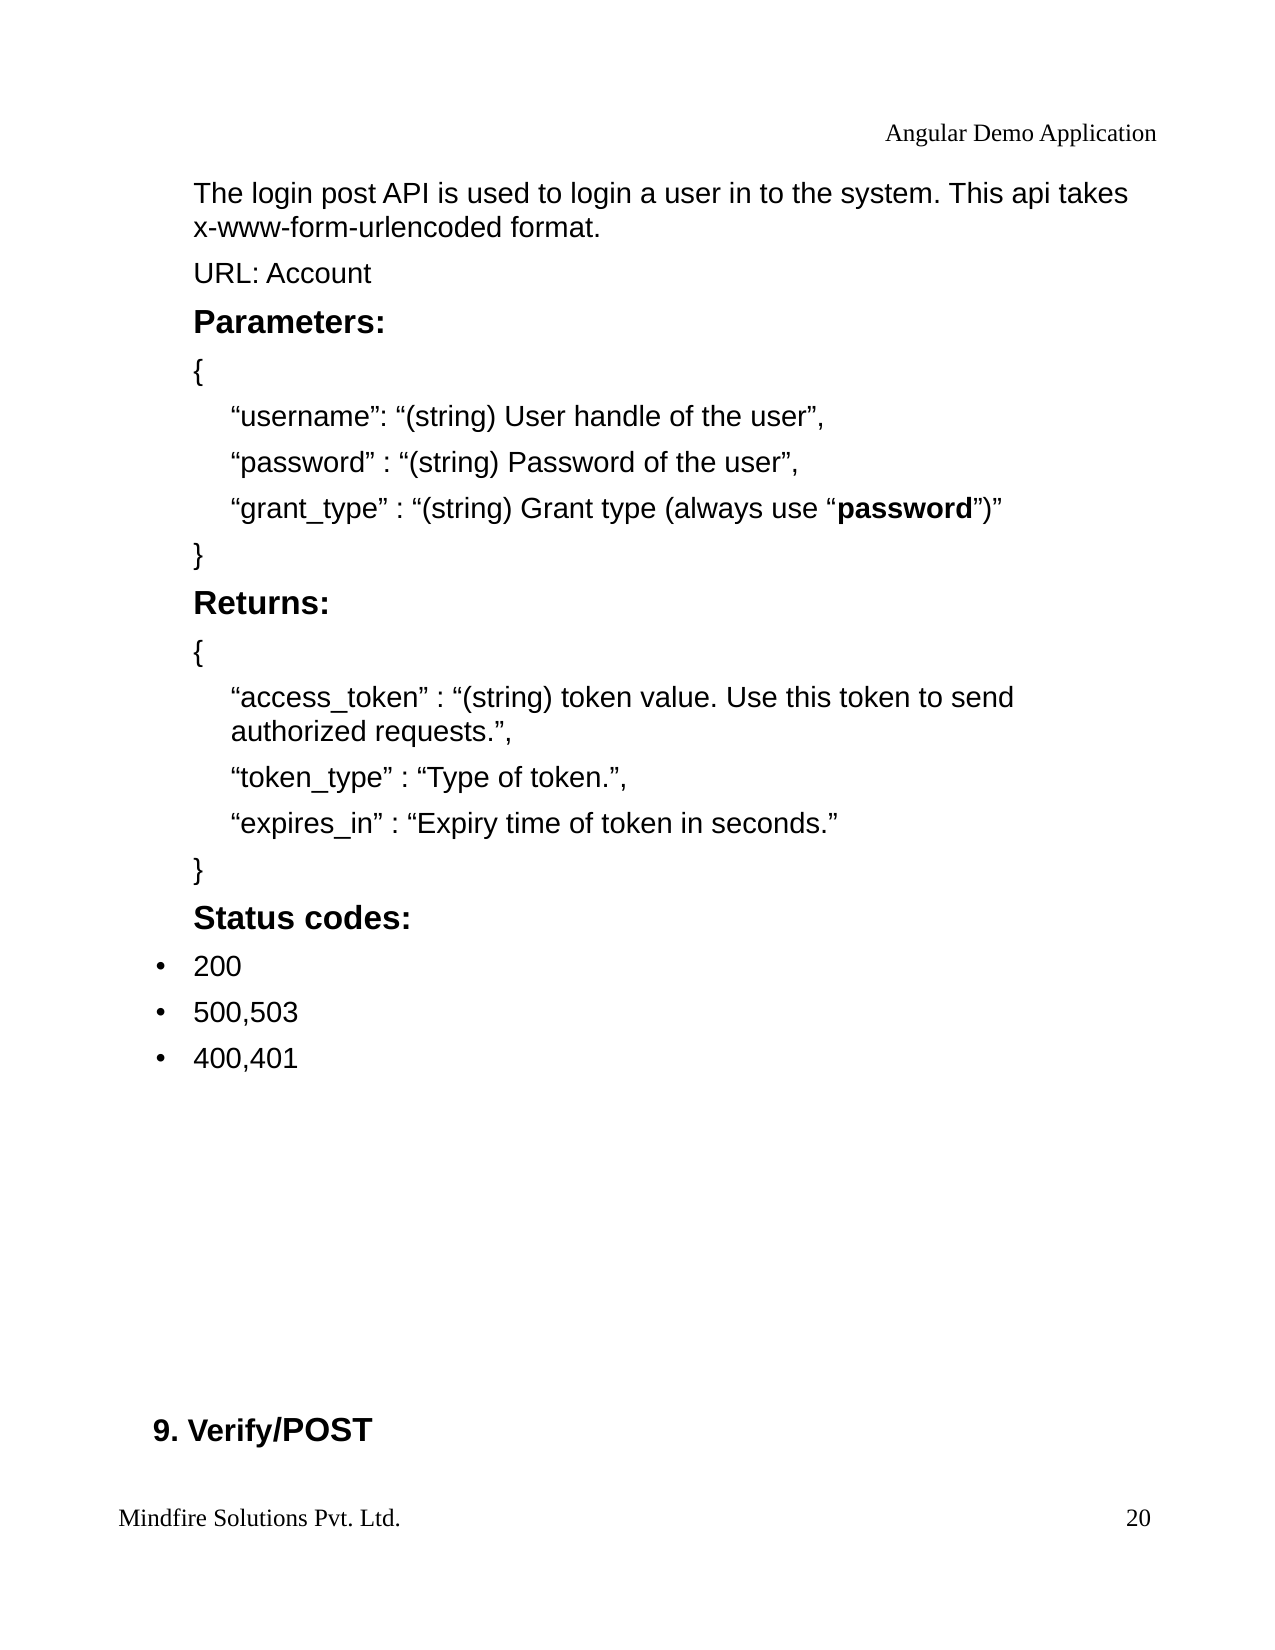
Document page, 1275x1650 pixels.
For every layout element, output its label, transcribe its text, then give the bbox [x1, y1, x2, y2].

list “expires_in” : “Expiry time of token in seconds.” [193, 806, 1157, 839]
list Returns: [156, 583, 1157, 622]
list } [156, 537, 1157, 571]
list URL: Account [156, 256, 1157, 289]
list Status codes: [156, 898, 1157, 936]
text 9. Verify/POST [118, 1410, 1157, 1448]
list “token_type” : “Type of token.”, [193, 760, 1157, 793]
list } [156, 852, 1157, 885]
list The login post API is used to login a user in to the system. This api takes x-www-form-urlencoded format. [156, 176, 1157, 243]
list { [156, 634, 1157, 668]
list Parameters: [156, 302, 1157, 340]
list “access_token” : “(string) token value. Use this token to send authorized requests.”, [193, 680, 1157, 747]
list 200 [156, 949, 1157, 982]
list “username”: “(string) User handle of the user”, [193, 399, 1157, 432]
list 500,503 [156, 995, 1157, 1029]
list “password” : “(string) Password of the user”, [193, 445, 1157, 478]
list 400,401 [156, 1041, 1157, 1075]
list “grant_type” : “(string) Grant type (always use “password”)” [193, 491, 1157, 524]
list { [156, 353, 1157, 386]
